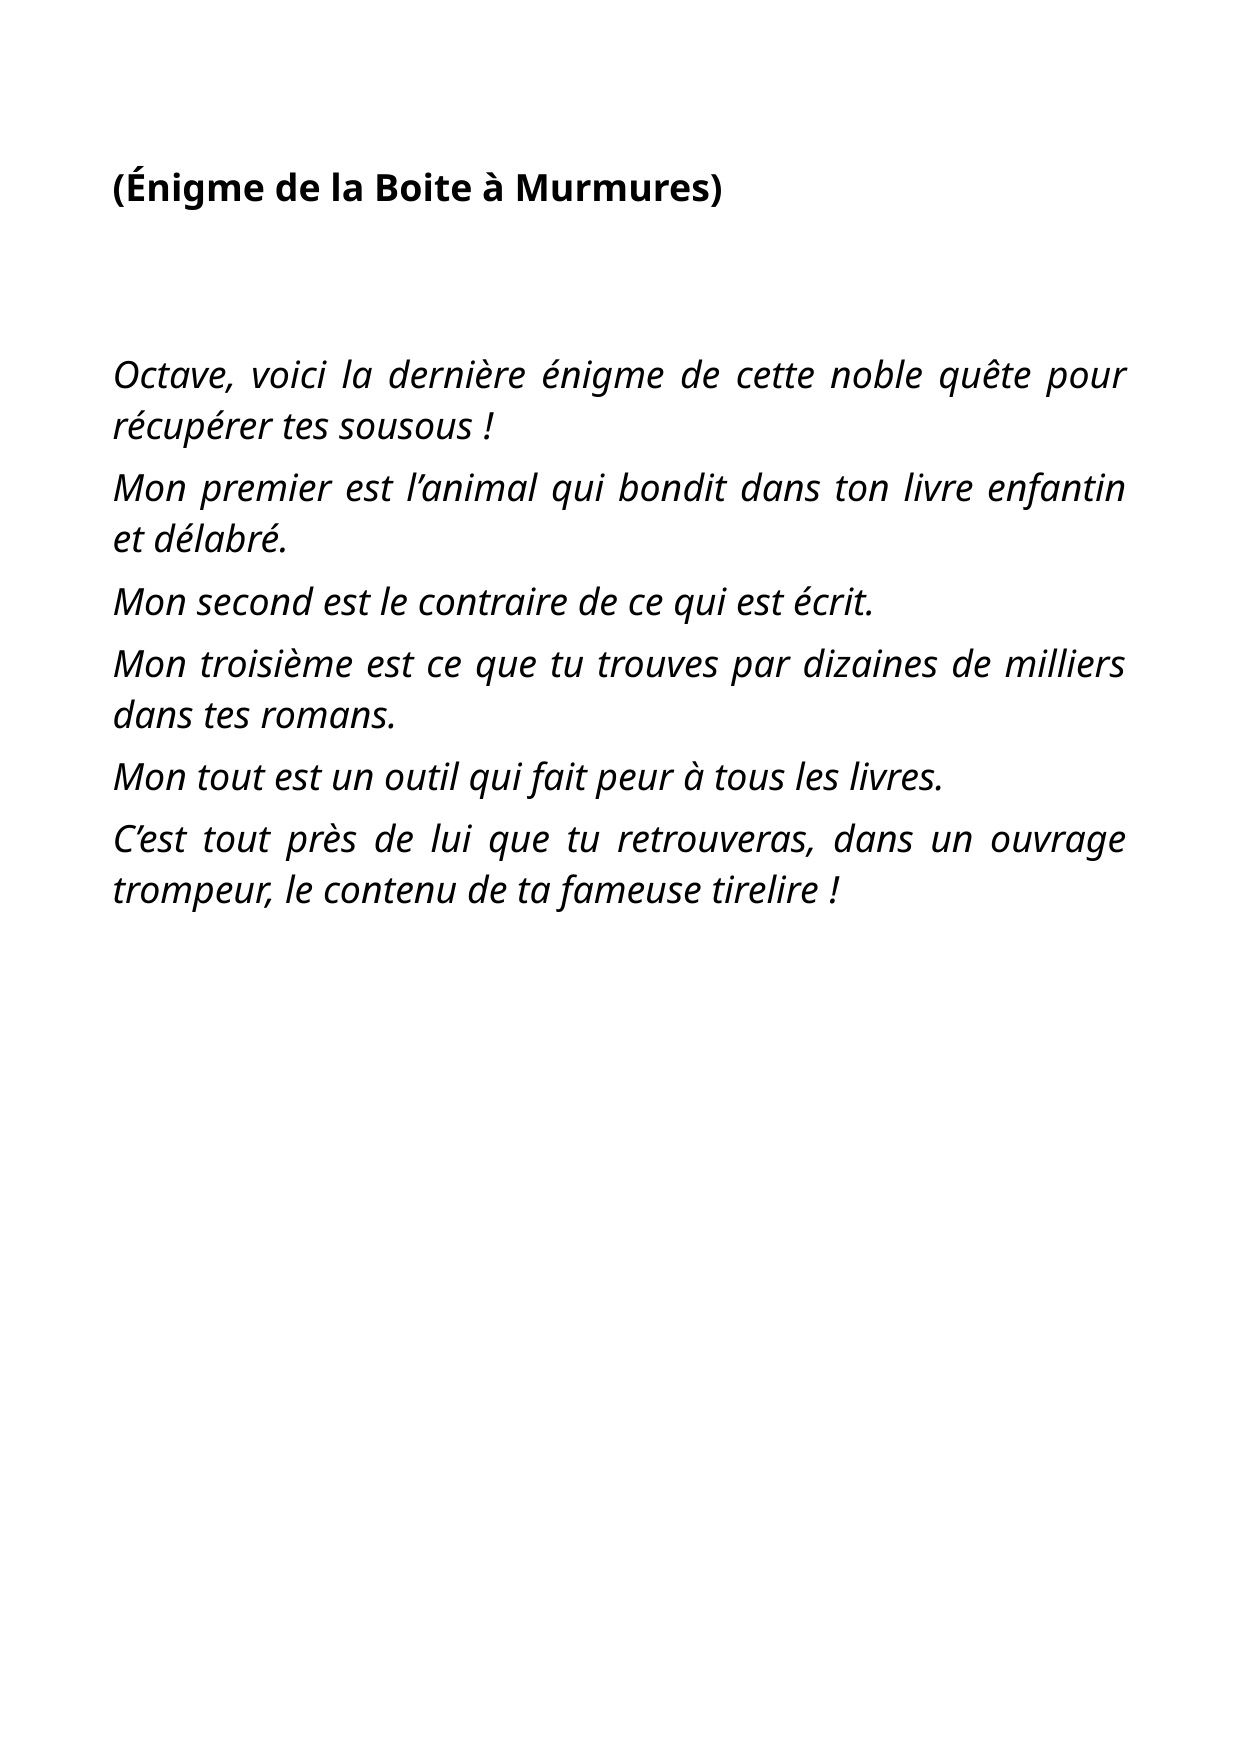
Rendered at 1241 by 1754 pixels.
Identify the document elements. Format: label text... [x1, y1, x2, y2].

text Mon premier est l’animal qui bondit dans ton livre enfantin et délabré. [112, 461, 1128, 563]
text Mon second est le contraire de ce qui est écrit. [112, 575, 1128, 626]
text C’est tout près de lui que tu retrouveras, dans un ouvrage trompeur, le contenu de ta fameuse tirelire ! [112, 813, 1128, 915]
text Mon tout est un outil qui fait peur à tous les livres. [112, 750, 1128, 801]
text Mon troisième est ce que tu trouves par dizaines de milliers dans tes romans. [112, 637, 1128, 739]
text (Énigme de la Boite à Murmures) [112, 161, 1128, 212]
text Octave, voici la dernière énigme de cette noble quête pour récupérer tes sousous ! [112, 348, 1128, 450]
